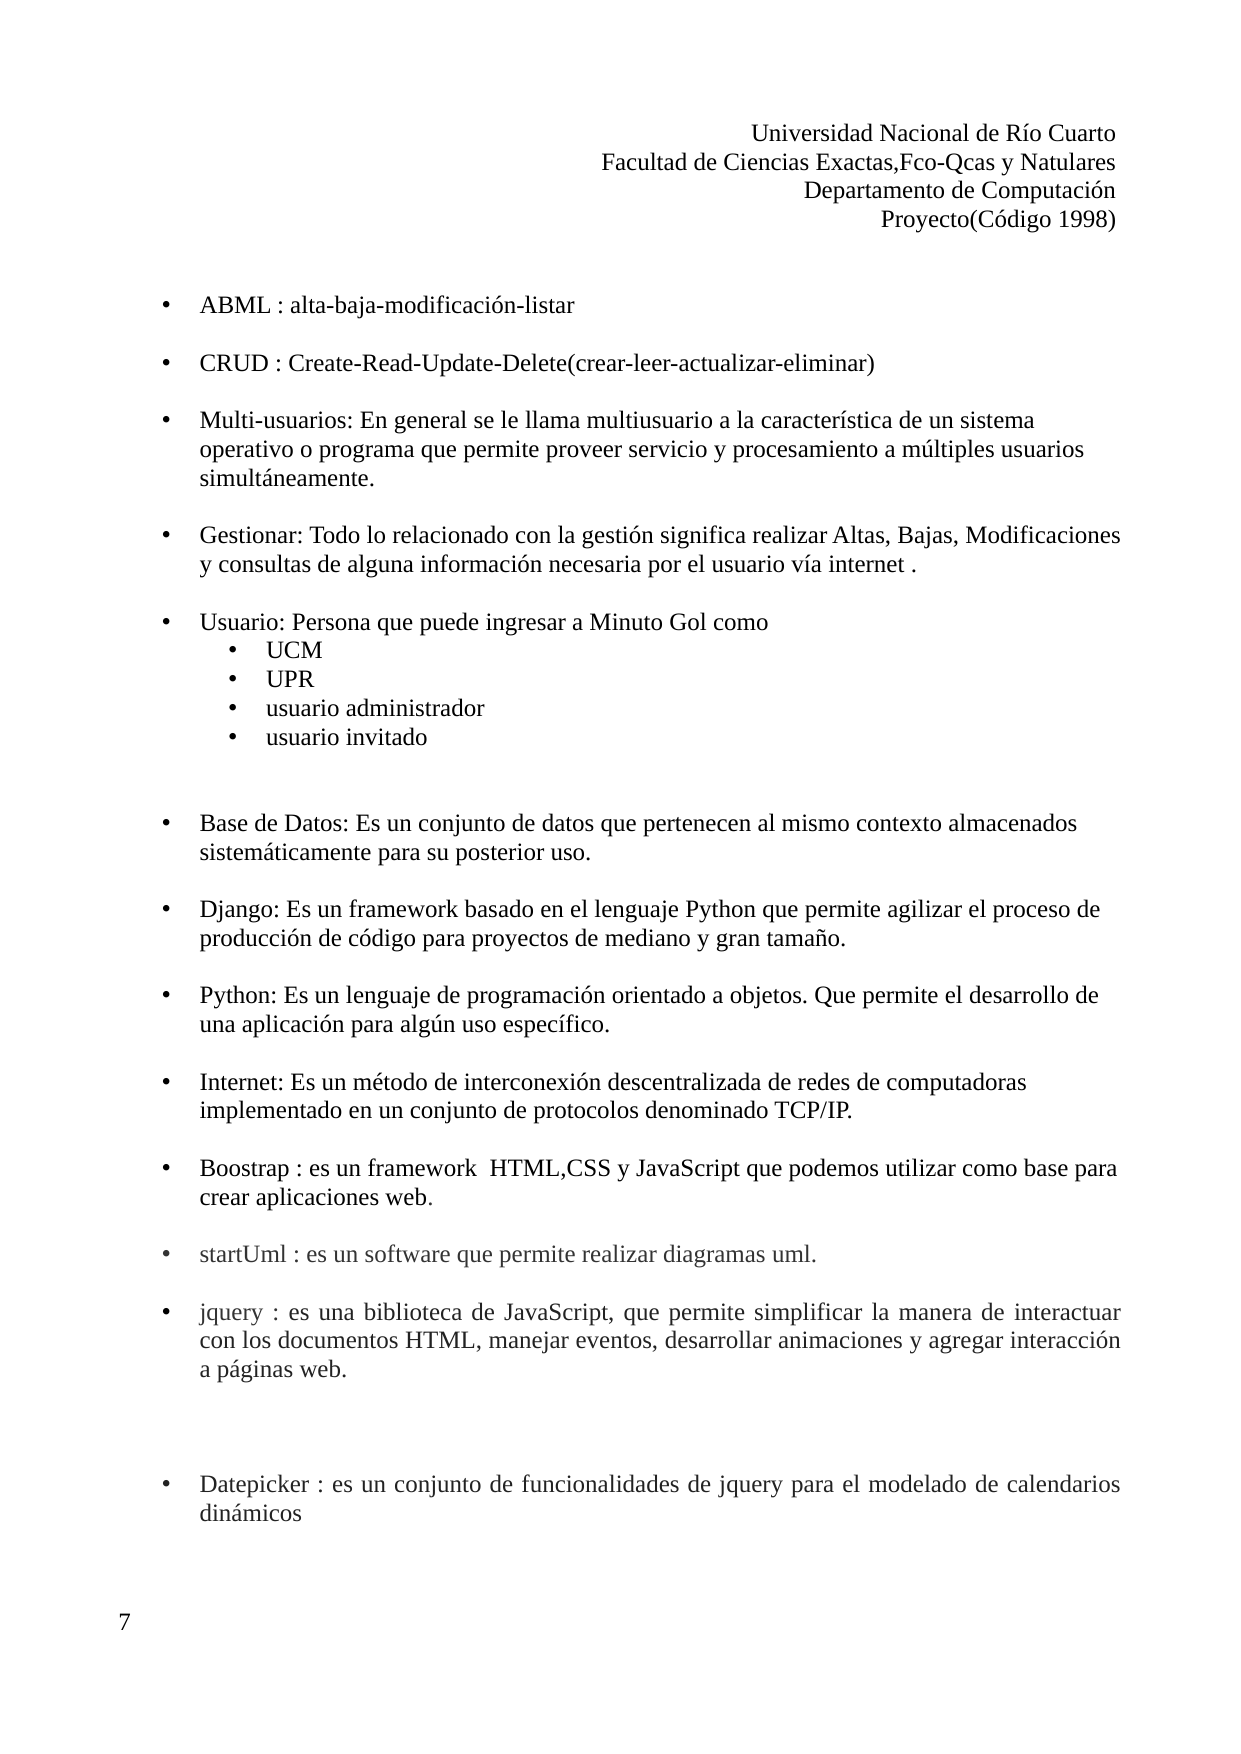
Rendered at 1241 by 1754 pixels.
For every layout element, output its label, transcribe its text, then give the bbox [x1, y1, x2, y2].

list CRUD : Create-Read-Update-Delete(crear-leer-actualizar-eliminar) [162, 348, 1122, 377]
list startUml : es un software que permite realizar diagramas uml. [162, 1239, 1122, 1268]
list Python: Es un lenguaje de programación orientado a objetos. Que permite el desarrollo de una aplicación para algún uso específico. [162, 981, 1122, 1038]
list UPR [228, 664, 1122, 693]
list Usuario: Persona que puede ingresar a Minuto Gol como [162, 607, 1122, 636]
list ABML : alta-baja-modificación-listar [162, 291, 1122, 319]
list UCM [228, 636, 1122, 664]
list jquery : es una biblioteca de JavaScript, que permite simplificar la manera de interactuar con los documentos HTML, manejar eventos, desarrollar animaciones y agregar interacción a páginas web. [162, 1297, 1122, 1383]
list Internet: Es un método de interconexión descentralizada de redes de computadoras implementado en un conjunto de protocolos denominado TCP/IP. [162, 1067, 1122, 1124]
list Django: Es un framework basado en el lenguaje Python que permite agilizar el proceso de producción de código para proyectos de mediano y gran tamaño. [162, 894, 1122, 952]
list Boostrap : es un framework HTML,CSS y JavaScript que podemos utilizar como base para crear aplicaciones web. [162, 1153, 1122, 1211]
list usuario invitado [228, 722, 1122, 751]
list Multi-usuarios: En general se le llama multiusuario a la característica de un sistema operativo o programa que permite proveer servicio y procesamiento a múltiples usuarios simultáneamente. [162, 406, 1122, 492]
list Base de Datos: Es un conjunto de datos que pertenecen al mismo contexto almacenados sistemáticamente para su posterior uso. [162, 808, 1122, 866]
list Datepicker : es un conjunto de funcionalidades de jquery para el modelado de calendarios dinámicos [162, 1469, 1122, 1527]
list Gestionar: Todo lo relacionado con la gestión significa realizar Altas, Bajas, Modificaciones y consultas de alguna información necesaria por el usuario vía internet . [162, 521, 1122, 578]
list usuario administrador [228, 693, 1122, 722]
